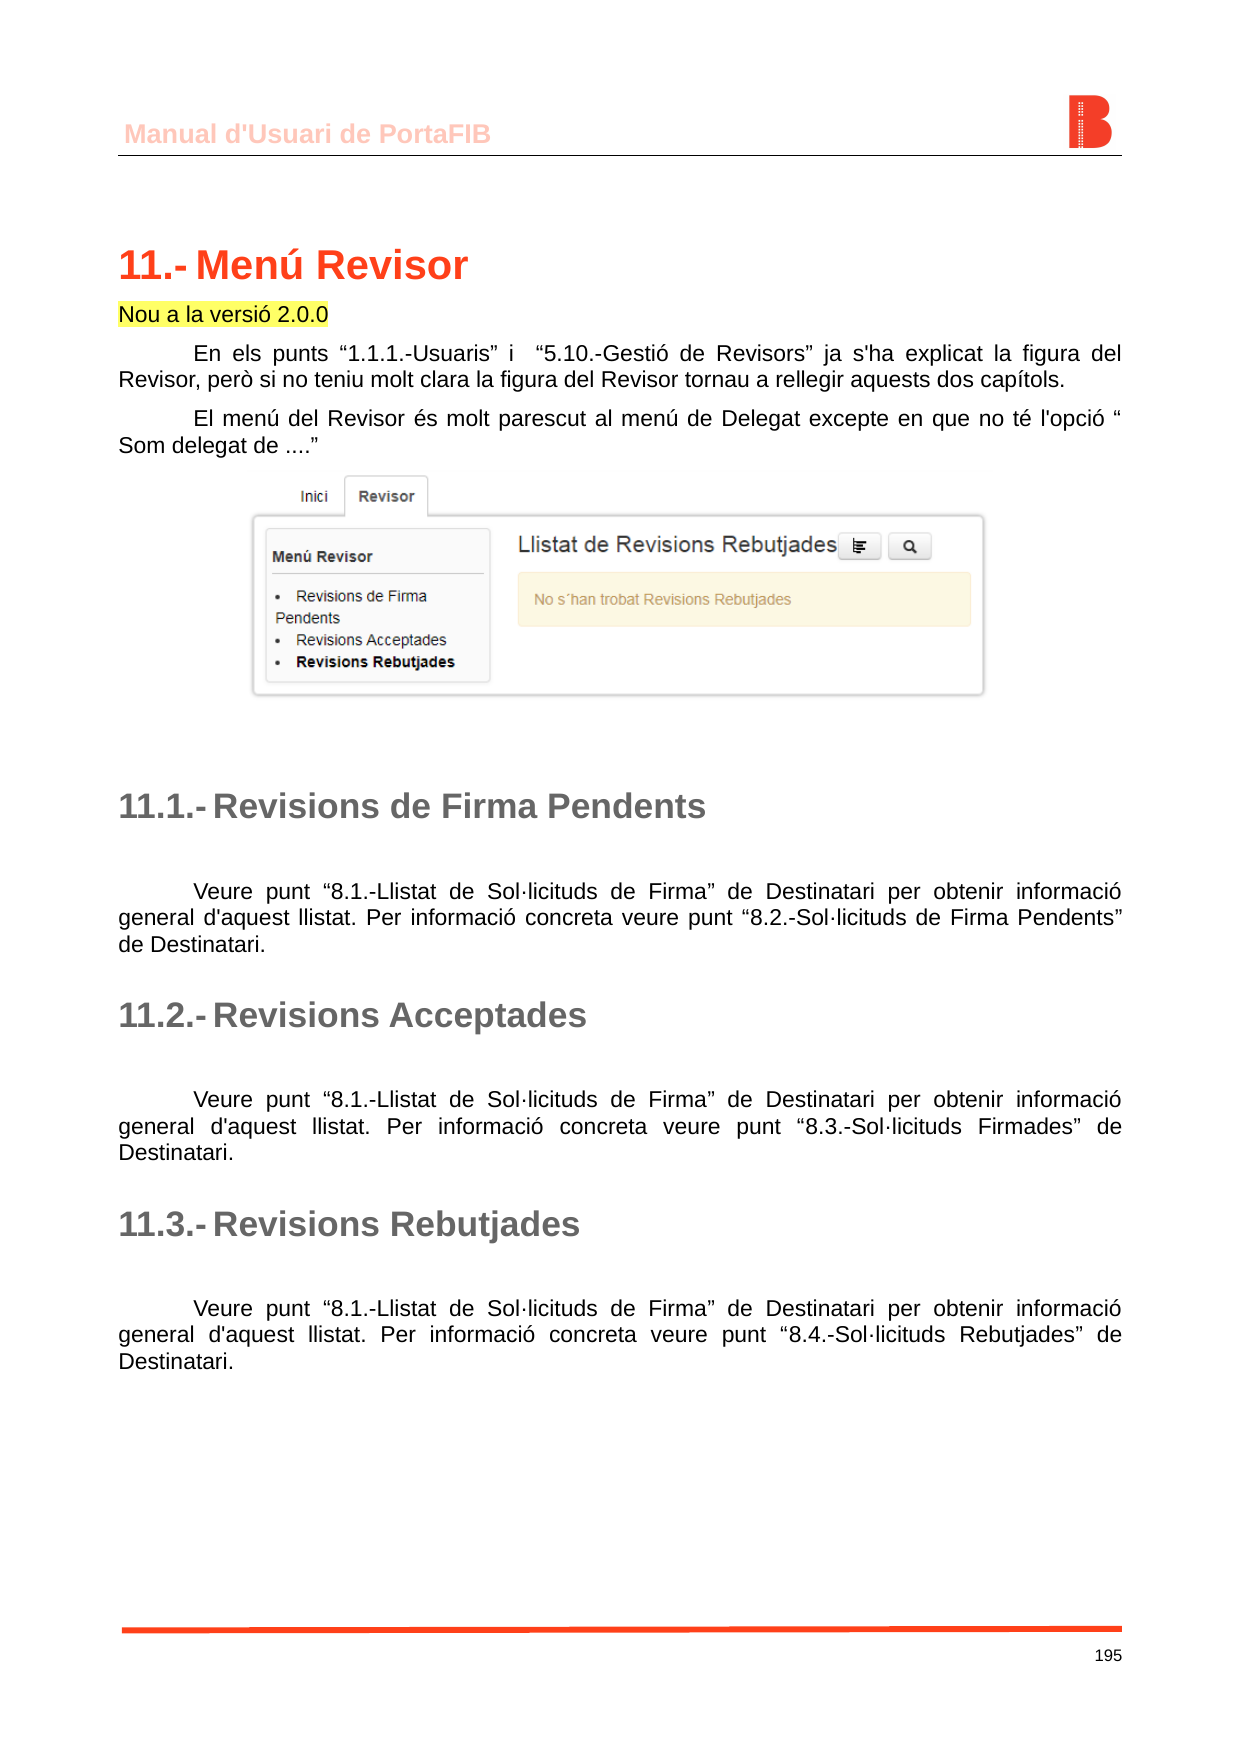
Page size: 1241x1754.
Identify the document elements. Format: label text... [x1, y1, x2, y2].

text El menú del Revisor és molt parescut al menú de Delegat excepte en que no té l'opció “ Som delegat de ....” [118, 405, 1122, 458]
subtitle Revisions de Firma Pendents [118, 786, 1122, 826]
subtitle Menú Revisor [118, 241, 1122, 289]
subtitle Revisions Rebutjades [118, 1203, 1122, 1244]
text En els punts “1.1.1Usuaris” i “5.10Gestió de Revisors” ja s'ha explicat la figura del Revisor, però si no teniu molt clara la figura del Revisor tornau a rellegir aquests dos capítols. [118, 340, 1122, 393]
text Veure punt “8.1Llistat de Sol·licituds de Firma” de Destinatari per obtenir informació general d'aquest llistat. Per informació concreta veure punt “8.2Sol·licituds de Firma Pendents” de Destinatari. [118, 878, 1122, 957]
subtitle Revisions Acceptades [118, 994, 1122, 1035]
picture [247, 470, 993, 710]
text Veure punt “8.1Llistat de Sol·licituds de Firma” de Destinatari per obtenir informació general d'aquest llistat. Per informació concreta veure punt “8.4Sol·licituds Rebutjades” de Destinatari. [118, 1295, 1122, 1374]
text Veure punt “8.1Llistat de Sol·licituds de Firma” de Destinatari per obtenir informació general d'aquest llistat. Per informació concreta veure punt “8.3Sol·licituds Firmades” de Destinatari. [118, 1086, 1122, 1166]
picture [1063, 94, 1117, 150]
text Nou a la versió 2.0.0 [118, 301, 1122, 327]
